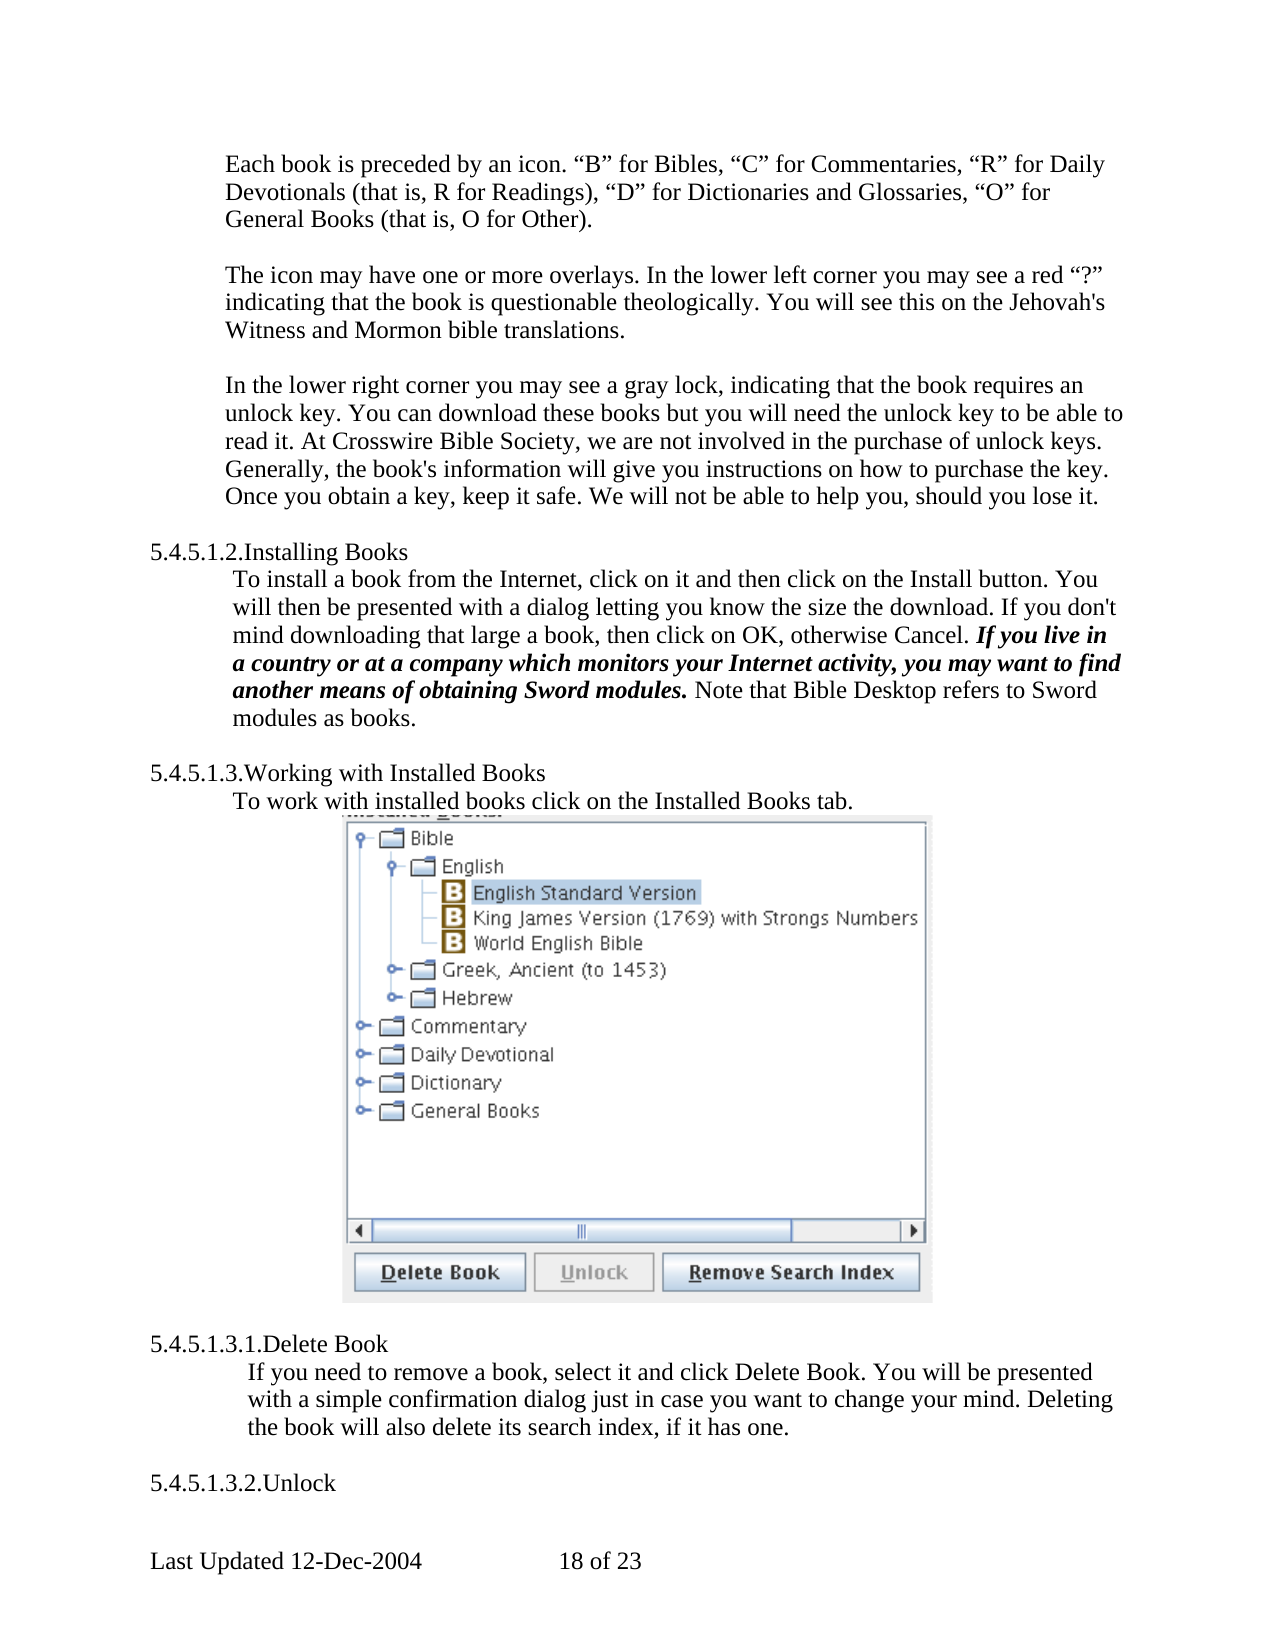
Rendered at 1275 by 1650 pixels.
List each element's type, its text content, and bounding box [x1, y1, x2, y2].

list Unlock [150, 1469, 1125, 1496]
list Working with Installed Books [150, 759, 1125, 787]
text Each book is preceded by an icon. “B” for Bibles, “C” for Commentaries, “R” for Daily Devotionals (that is, R for Readings), “D” for Dictionaries and Glossaries, “O” for General Books (that is, O for Other). [225, 150, 1125, 233]
list To work with installed books click on the Installed Books tab. [150, 787, 1125, 815]
list To install a book from the Internet, click on it and then click on the Install button. You will then be presented with a dialog letting you know the size the download. If you don't mind downloading that large a book, then click on OK, otherwise Cancel. If you live in a country or at a company which monitors your Internet activity, you may want to find another means of obtaining Sword modules. Note that Bible Desktop refers to Sword modules as books. [150, 566, 1125, 732]
list If you need to remove a book, select it and click Delete Book. You will be presented with a simple confirmation dialog just in case you want to change your mind. Deleting the book will also delete its search index, if it has one. [150, 1358, 1125, 1441]
text The icon may have one or more overlays. In the lower left corner you may see a red “?” indicating that the book is questionable theologically. You will see this on the Jehovah's Witness and Mormon bible translations. [225, 261, 1125, 344]
text In the lower right corner you may see a gray lock, indicating that the book requires an unlock key. You can download these books but you will need the unlock key to be able to read it. At Crosswire Bible Society, we are not involved in the purchase of unlock keys. Generally, the book's information will give you instructions on how to purchase the key. Once you obtain a key, keep it safe. We will not be able to help you, should you lose it. [225, 372, 1125, 510]
list Delete Book [150, 1330, 1125, 1358]
picture [342, 815, 933, 1303]
list Installing Books [150, 538, 1125, 566]
